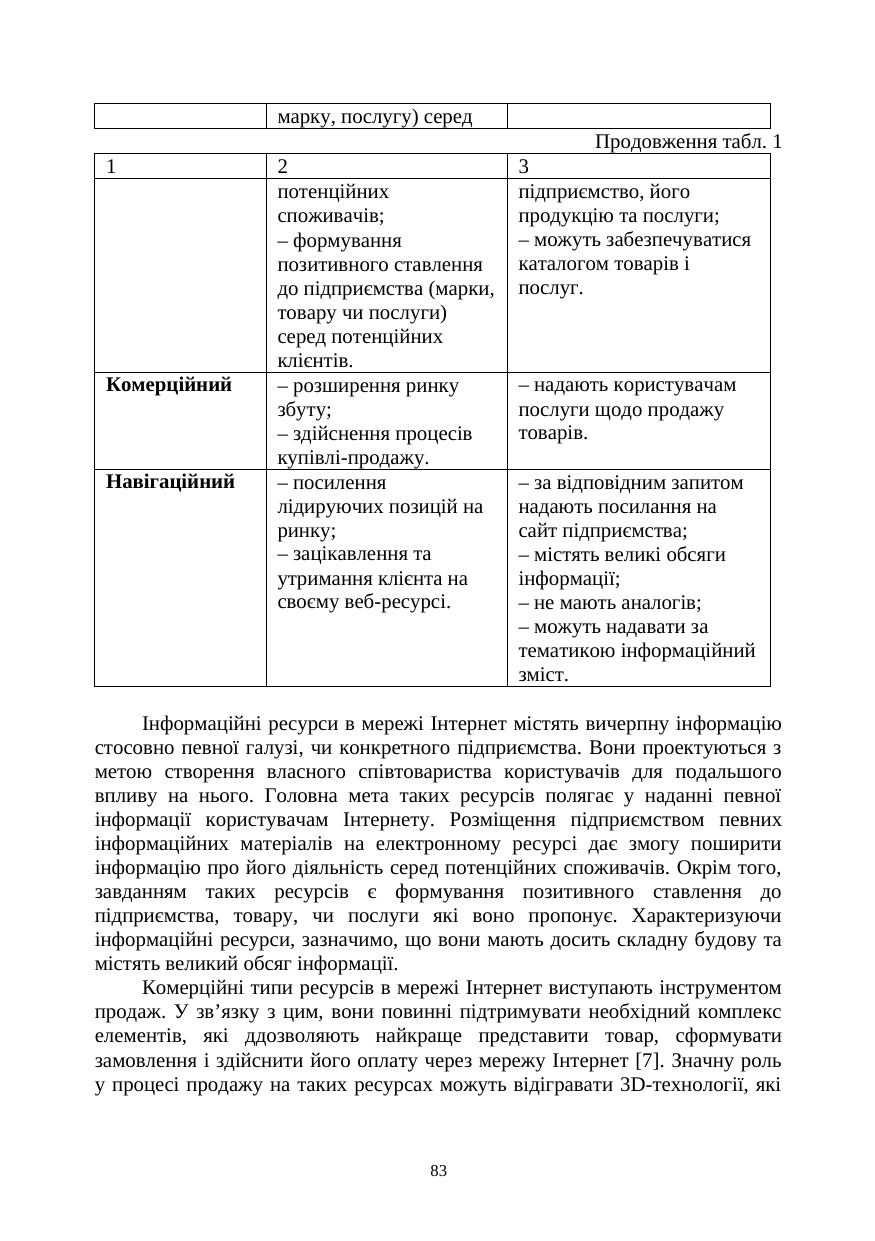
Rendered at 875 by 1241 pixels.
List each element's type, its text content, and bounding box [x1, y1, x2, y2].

table_cell – за відповідним запитом надають посилання на сайт підприємства; – містять великі обсяги інформації; – не мають аналогів; – можуть надавати за тематикою інформаційний зміст. [508, 470, 770, 686]
table_cell – посилення лідируючих позицій на ринку; – зацікавлення та утримання клієнта на своєму веб-ресурсі. [267, 470, 507, 686]
table_header 3 [508, 154, 770, 178]
table_cell – розширення ринку збуту; – здійснення процесів купівлі-продажу. [267, 373, 507, 469]
table_header 1 [95, 154, 266, 178]
table_cell – надають користувачам послуги щодо продажу товарів. [508, 373, 770, 469]
text Комерційні типи ресурсів в мережі Інтернет виступають інструментом продаж. У зв’язку з цим, вони повинні підтримувати необхідний комплекс елементів, які ддозволяють найкраще представити товар, сформувати замовлення і здійснити його оплату через мережу Інтернет [7]. Значну роль у процесі продажу на таких ресурсах можуть відігравати 3D-технології, які [94, 975, 782, 1096]
table_cell [95, 104, 266, 128]
text Інформаційні ресурси в мережі Інтернет містять вичерпну інформацію стосовно певної галузі, чи конкретного підприємства. Вони проектуються з метою створення власного співтовариства користувачів для подальшого впливу на нього. Головна мета таких ресурсів полягає у наданні певної інформації користувачам Інтернету. Розміщення підприємством певних інформаційних матеріалів на електронному ресурсі дає змогу поширити інформацію про його діяльність серед потенційних споживачів. Окрім того, завданням таких ресурсів є формування позитивного ставлення до підприємства, товару, чи послуги які воно пропонує. Характеризуючи інформаційні ресурси, зазначимо, що вони мають досить складну будову та містять великий обсяг інформації. [94, 711, 782, 975]
text Продовження табл. 1 [94, 129, 782, 153]
table_header 2 [267, 154, 507, 178]
table_cell марку, послугу) серед [267, 104, 507, 128]
table_cell потенційних споживачів; – формування позитивного ставлення до підприємства (марки, товару чи послуги) серед потенційних клієнтів. [267, 179, 507, 372]
table_cell [508, 104, 770, 128]
table_cell підприємство, його продукцію та послуги; – можуть забезпечуватися каталогом товарів і послуг. [508, 179, 770, 372]
table_cell Навігаційний [95, 470, 266, 686]
table_cell [95, 179, 266, 372]
table_cell Комерційний [95, 373, 266, 469]
